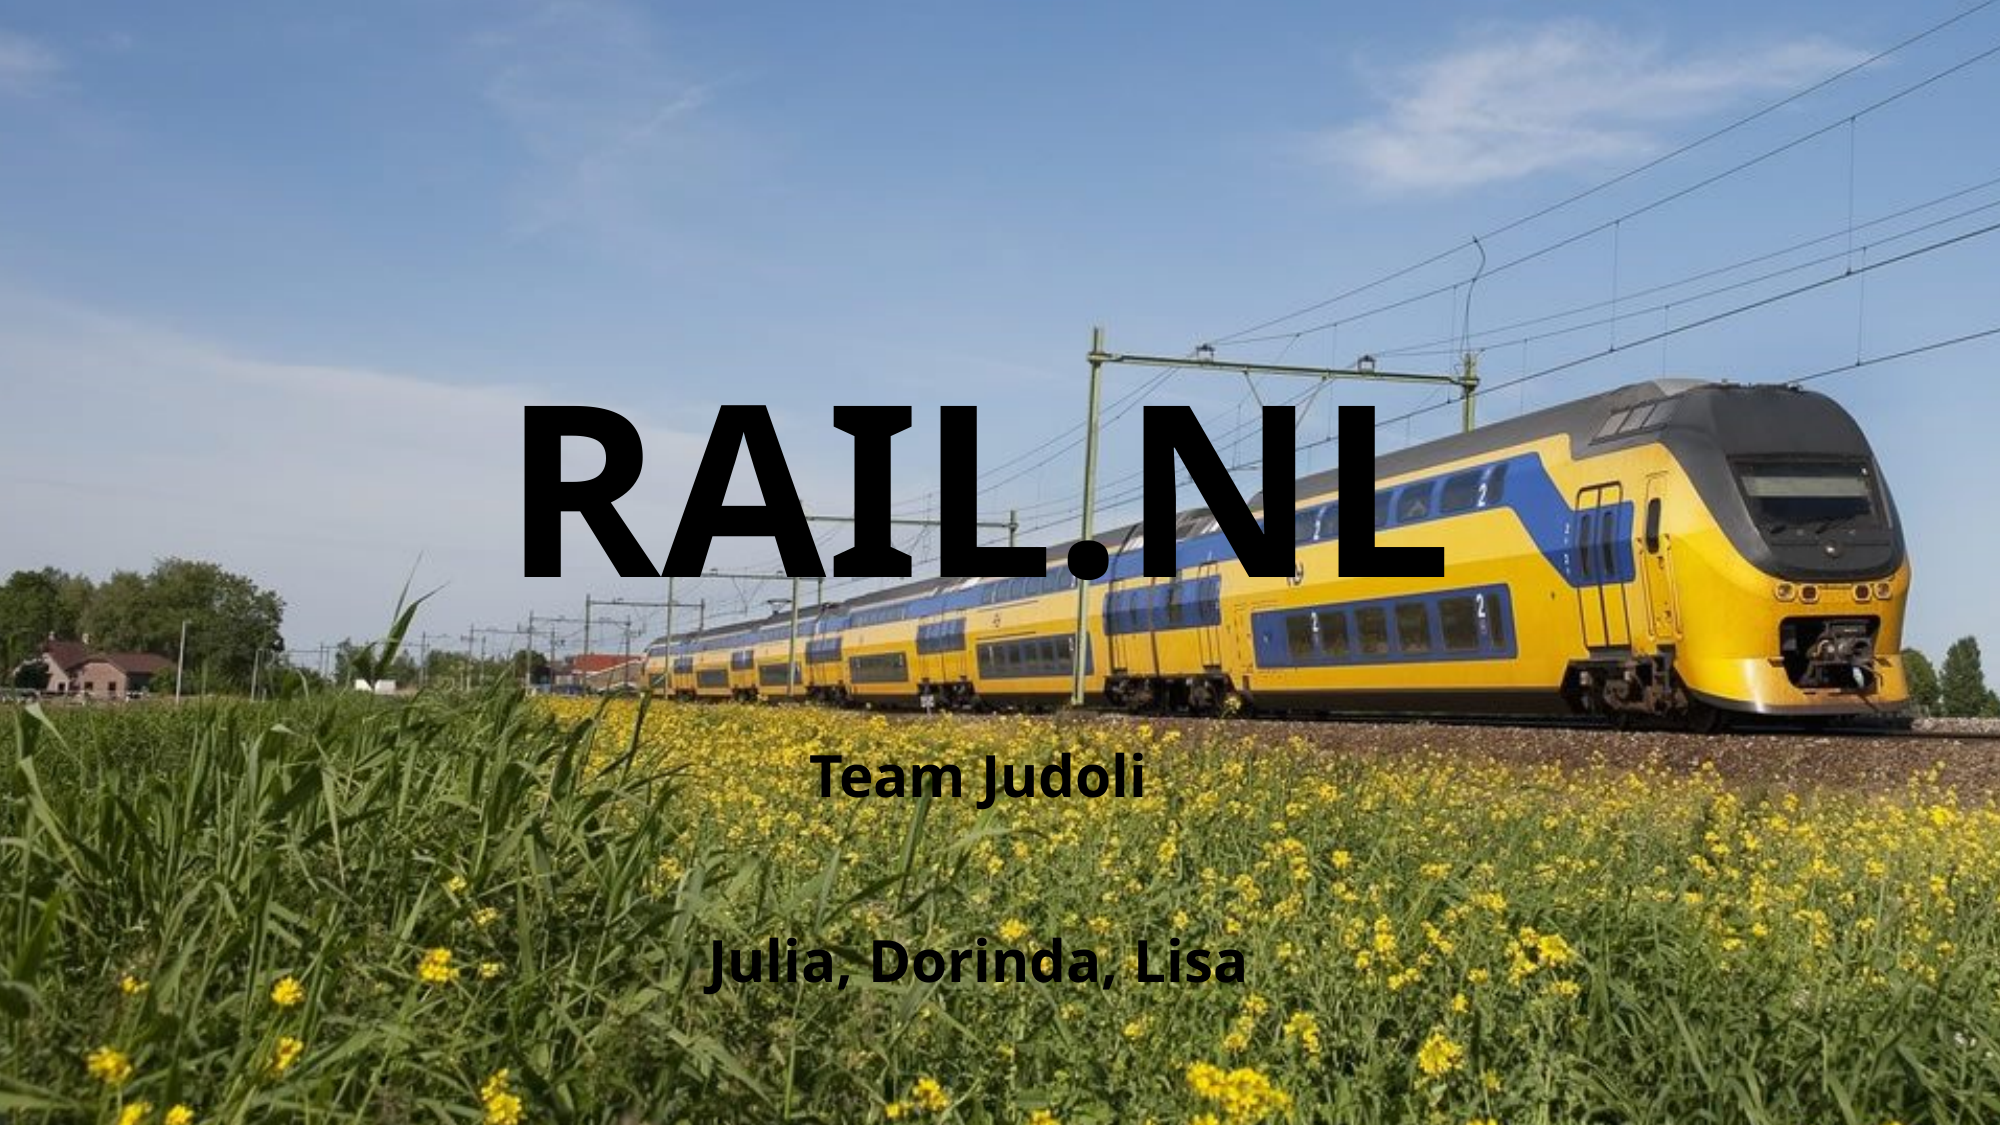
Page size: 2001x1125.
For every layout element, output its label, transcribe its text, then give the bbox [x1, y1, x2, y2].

picture [0, 0, 2000, 1125]
subtitle Team Judoli Julia, Dorinda, Lisa [228, 733, 1729, 1005]
title RAIL.NL [228, 252, 1729, 644]
